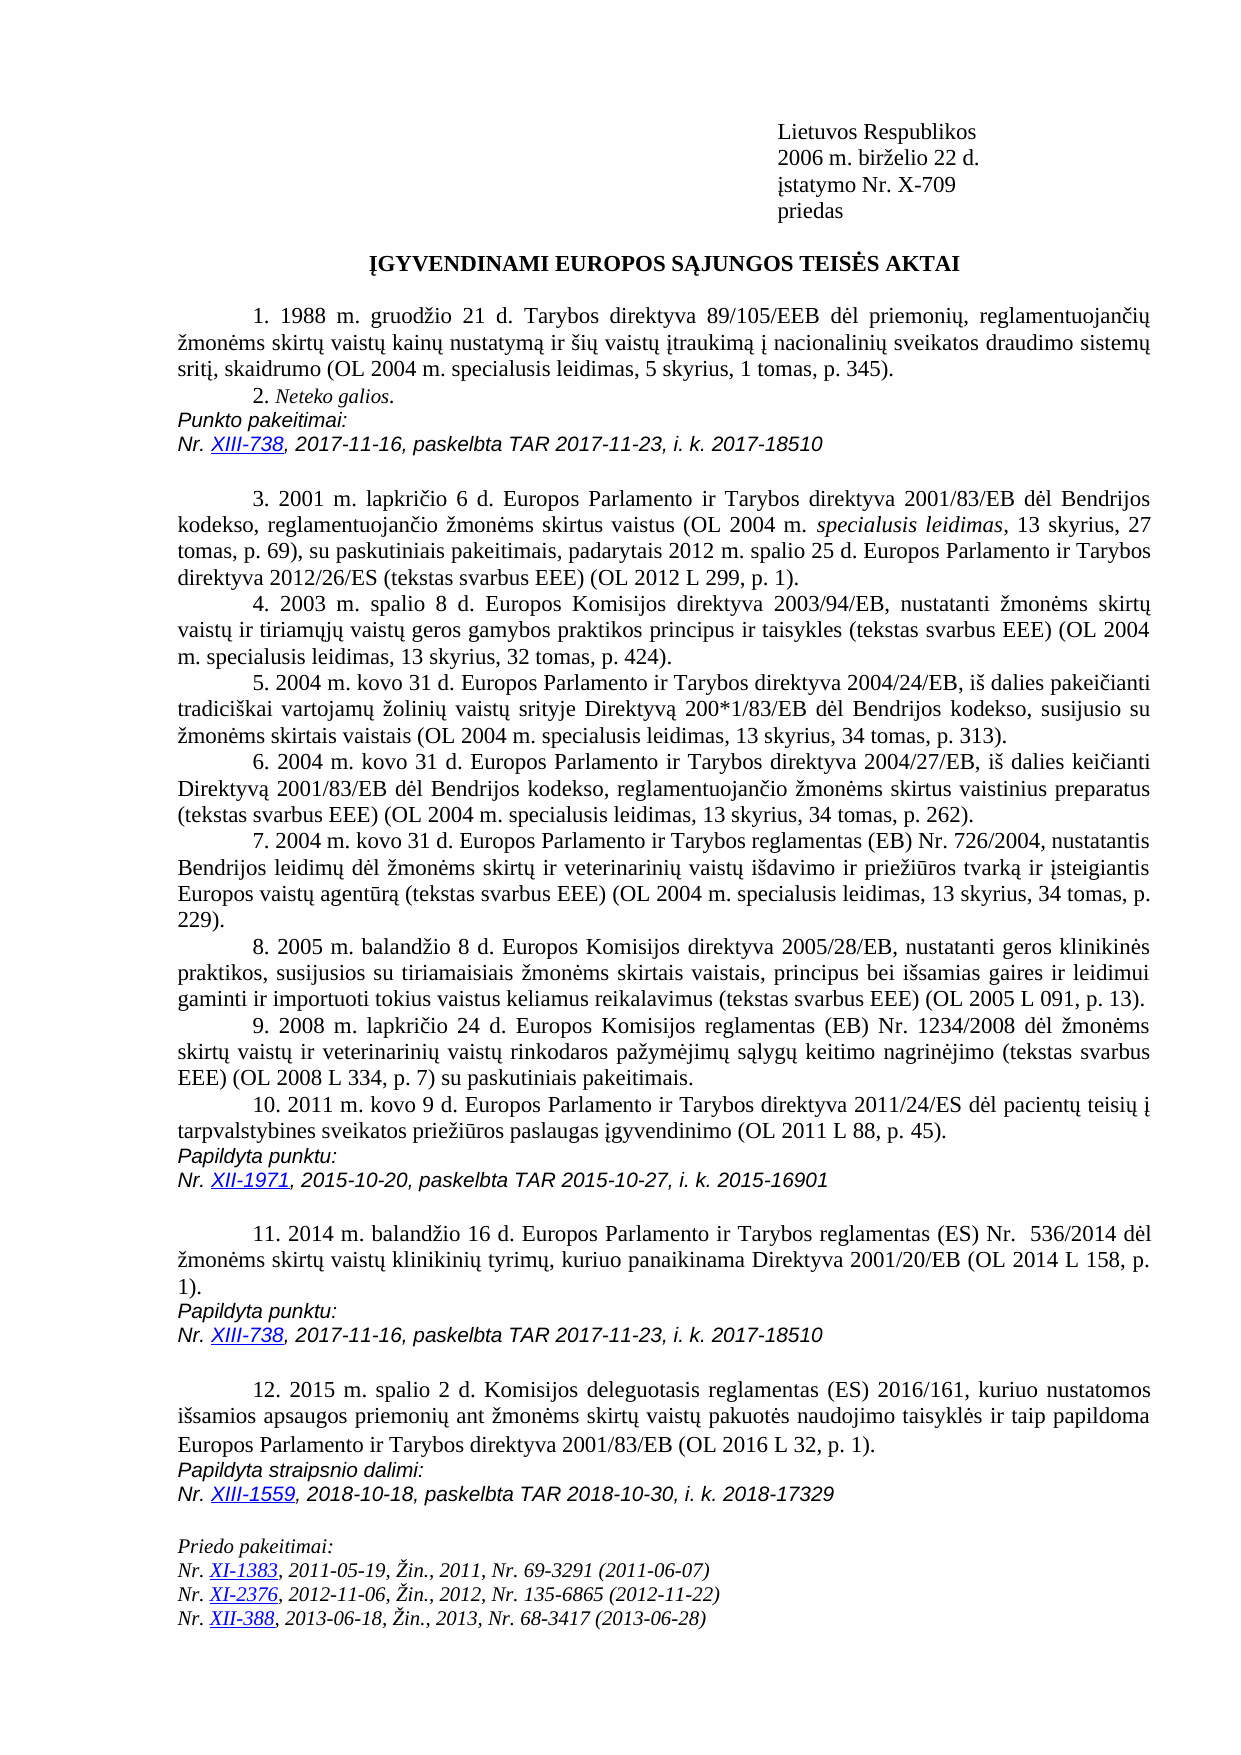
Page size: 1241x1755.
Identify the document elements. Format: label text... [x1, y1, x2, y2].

text 12. 2015 m. spalio 2 d. Komisijos deleguotasis reglamentas (ES) 2016/161, kuriuo nustatomos išsamios apsaugos priemonių ant žmonėms skirtų vaistų pakuotės naudojimo taisyklės ir taip papildoma Europos Parlamento ir Tarybos direktyva 2001/83/EB (OL 2016 L 32, p. 1). [177, 1376, 1152, 1457]
text Lietuvos Respublikos [177, 118, 1152, 144]
text įstatymo Nr. X-709 [177, 171, 1152, 197]
text 9. 2008 m. lapkričio 24 d. Europos Komisijos reglamentas (EB) Nr. 1234/2008 dėl žmonėms skirtų vaistų ir veterinarinių vaistų rinkodaros pažymėjimų sąlygų keitimo nagrinėjimo (tekstas svarbus EEE) (OL 2008 L 334, p. 7) su paskutiniais pakeitimais. [177, 1012, 1152, 1091]
text Priedo pakeitimai: [177, 1534, 1152, 1558]
text Nr. XII-1971, 2015-10-20, paskelbta TAR 2015-10-27, i. k. 2015-16901 [177, 1167, 1152, 1191]
text Papildyta straipsnio dalimi: [177, 1457, 1152, 1481]
text Papildyta punktu: [177, 1299, 1152, 1323]
text 10. 2011 m. kovo 9 d. Europos Parlamento ir Tarybos direktyva 2011/24/ES dėl pacientų teisių į tarpvalstybines sveikatos priežiūros paslaugas įgyvendinimo (OL 2011 L 88, p. 45). [177, 1091, 1152, 1143]
text 3. 2001 m. lapkričio 6 d. Europos Parlamento ir Tarybos direktyva 2001/83/EB dėl Bendrijos kodekso, reglamentuojančio žmonėms skirtus vaistus (OL 2004 m. specialusis leidimas, 13 skyrius, 27 tomas, p. 69), su paskutiniais pakeitimais, padarytais 2012 m. spalio 25 d. Europos Parlamento ir Tarybos direktyva 2012/26/ES (tekstas svarbus EEE) (OL 2012 L 299, p. 1). [177, 485, 1152, 590]
text Nr. XIII-738, 2017-11-16, paskelbta TAR 2017-11-23, i. k. 2017-18510 [177, 1323, 1152, 1347]
text Nr. XIII-738, 2017-11-16, paskelbta TAR 2017-11-23, i. k. 2017-18510 [177, 432, 1152, 456]
text Nr. XIII-1559, 2018-10-18, paskelbta TAR 2018-10-30, i. k. 2018-17329 [177, 1481, 1152, 1505]
text 6. 2004 m. kovo 31 d. Europos Parlamento ir Tarybos direktyva 2004/27/EB, iš dalies keičianti Direktyvą 2001/83/EB dėl Bendrijos kodekso, reglamentuojančio žmonėms skirtus vaistinius preparatus (tekstas svarbus EEE) (OL 2004 m. specialusis leidimas, 13 skyrius, 34 tomas, p. 262). [177, 748, 1152, 827]
text 2. Neteko galios. [177, 382, 1152, 408]
text 11. 2014 m. balandžio 16 d. Europos Parlamento ir Tarybos reglamentas (ES) Nr. 536/2014 dėl žmonėms skirtų vaistų klinikinių tyrimų, kuriuo panaikinama Direktyva 2001/20/EB (OL 2014 L 158, p. 1). [177, 1220, 1152, 1299]
text 7. 2004 m. kovo 31 d. Europos Parlamento ir Tarybos reglamentas (EB) Nr. 726/2004, nustatantis Bendrijos leidimų dėl žmonėms skirtų ir veterinarinių vaistų išdavimo ir priežiūros tvarką ir įsteigiantis Europos vaistų agentūrą (tekstas svarbus EEE) (OL 2004 m. specialusis leidimas, 13 skyrius, 34 tomas, p. 229). [177, 827, 1152, 933]
text Nr. XI-1383, 2011-05-19, Žin., 2011, Nr. 69-3291 (2011-06-07) [177, 1558, 1152, 1582]
text Nr. XI-2376, 2012-11-06, Žin., 2012, Nr. 135-6865 (2012-11-22) [177, 1582, 1152, 1606]
text 8. 2005 m. balandžio 8 d. Europos Komisijos direktyva 2005/28/EB, nustatanti geros klinikinės praktikos, susijusios su tiriamaisiais žmonėms skirtais vaistais, principus bei išsamias gaires ir leidimui gaminti ir importuoti tokius vaistus keliamus reikalavimus (tekstas svarbus EEE) (OL 2005 L 091, p. 13). [177, 933, 1152, 1012]
text Punkto pakeitimai: [177, 408, 1152, 432]
text 5. 2004 m. kovo 31 d. Europos Parlamento ir Tarybos direktyva 2004/24/EB, iš dalies pakeičianti tradiciškai vartojamų žolinių vaistų srityje Direktyvą 200*1/83/EB dėl Bendrijos kodekso, susijusio su žmonėms skirtais vaistais (OL 2004 m. specialusis leidimas, 13 skyrius, 34 tomas, p. 313). [177, 669, 1152, 748]
text Papildyta punktu: [177, 1143, 1152, 1167]
text ĮGYVENDINAMI EUROPOS SĄJUNGOS TEISĖS AKTAI [177, 250, 1152, 276]
text 4. 2003 m. spalio 8 d. Europos Komisijos direktyva 2003/94/EB, nustatanti žmonėms skirtų vaistų ir tiriamųjų vaistų geros gamybos praktikos principus ir taisykles (tekstas svarbus EEE) (OL 2004 m. specialusis leidimas, 13 skyrius, 32 tomas, p. 424). [177, 590, 1152, 669]
text Nr. XII-388, 2013-06-18, Žin., 2013, Nr. 68-3417 (2013-06-28) [177, 1606, 1152, 1630]
text priedas [177, 197, 1152, 223]
text 1. 1988 m. gruodžio 21 d. Tarybos direktyva 89/105/EEB dėl priemonių, reglamentuojančių žmonėms skirtų vaistų kainų nustatymą ir šių vaistų įtraukimą į nacionalinių sveikatos draudimo sistemų sritį, skaidrumo (OL 2004 m. specialusis leidimas, 5 skyrius, 1 tomas, p. 345). [177, 303, 1152, 382]
text 2006 m. birželio 22 d. [177, 144, 1152, 171]
